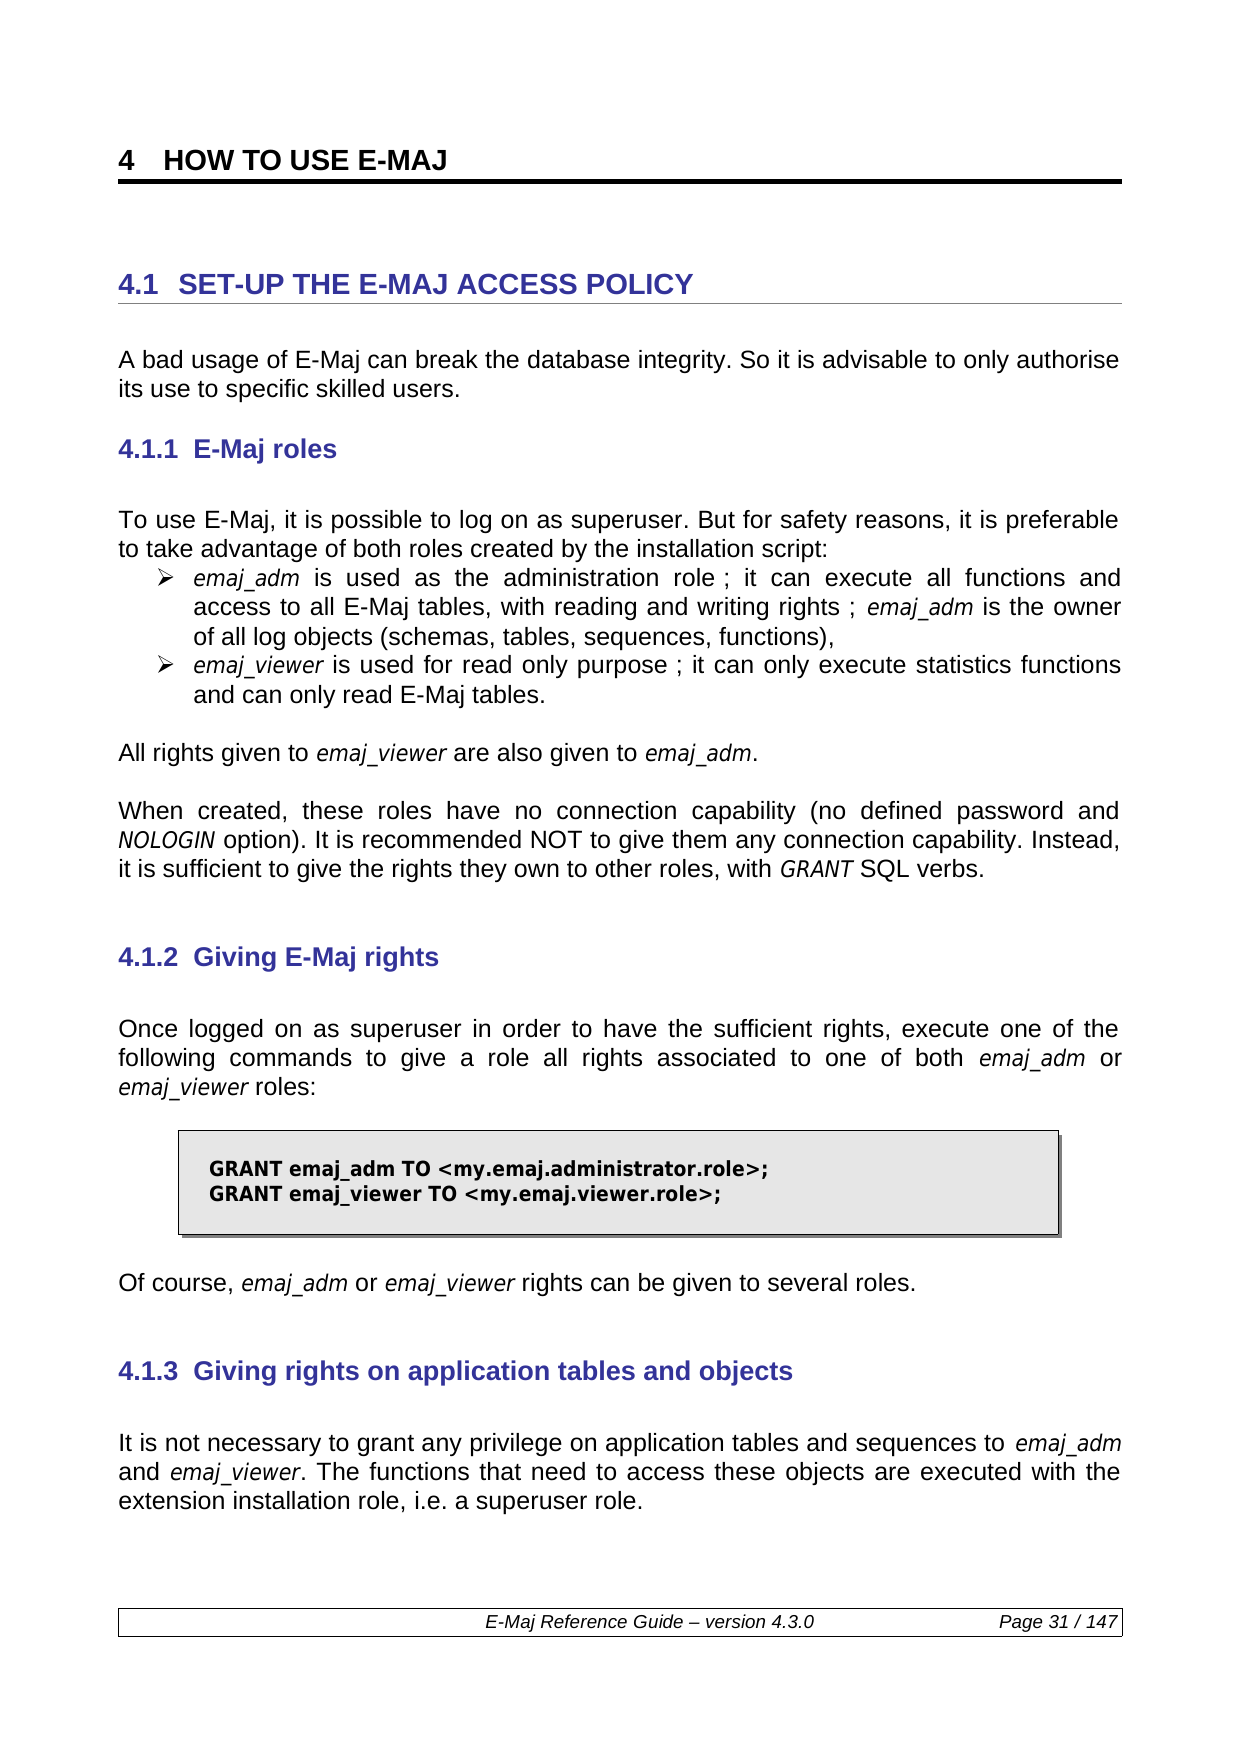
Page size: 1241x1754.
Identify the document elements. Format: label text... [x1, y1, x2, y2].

subtitle How to use E-Maj [118, 143, 1122, 179]
text GRANT emaj_adm TO <my.emaj.administrator.role>; [179, 1154, 1058, 1179]
text All rights given to emaj_viewer are also given to emaj_adm. [118, 738, 1122, 767]
text To use E-Maj, it is possible to log on as superuser. But for safety reasons, it is preferable to take advantage of both roles created by the installation script: [118, 505, 1122, 563]
text When created, these roles have no connection capability (no defined password and NOLOGIN option). It is recommended NOT to give them any connection capability. Instead, it is sufficient to give the rights they own to other roles, with GRANT SQL verbs. [118, 796, 1122, 883]
text Once logged on as superuser in order to have the sufficient rights, execute one of the following commands to give a role all rights associated to one of both emaj_adm or emaj_viewer roles: [118, 1014, 1122, 1101]
text Of course, emaj_adm or emaj_viewer rights can be given to several roles. [118, 1268, 1122, 1297]
text A bad usage of E-Maj can break the database integrity. So it is advisable to only authorise its use to specific skilled users. [118, 345, 1122, 403]
text It is not necessary to grant any privilege on application tables and sequences to emaj_adm and emaj_viewer. The functions that need to access these objects are executed with the extension installation role, i.e. a superuser role. [118, 1427, 1122, 1514]
list emaj_viewer is used for read only purpose ; it can only execute statistics functions and can only read E-Maj tables. [156, 650, 1122, 708]
list emaj_adm is used as the administration role ; it can execute all functions and access to all E-Maj tables, with reading and writing rights ; emaj_adm is the owner of all log objects (schemas, tables, sequences, functions), [156, 563, 1122, 650]
text GRANT emaj_viewer TO <my.emaj.viewer.role>; [179, 1179, 1058, 1203]
subtitle E-Maj roles [118, 432, 1122, 463]
subtitle Set-up the E-Maj access policy [118, 267, 1122, 303]
subtitle Giving rights on application tables and objects [118, 1355, 1122, 1386]
subtitle Giving E-Maj rights [118, 941, 1122, 972]
